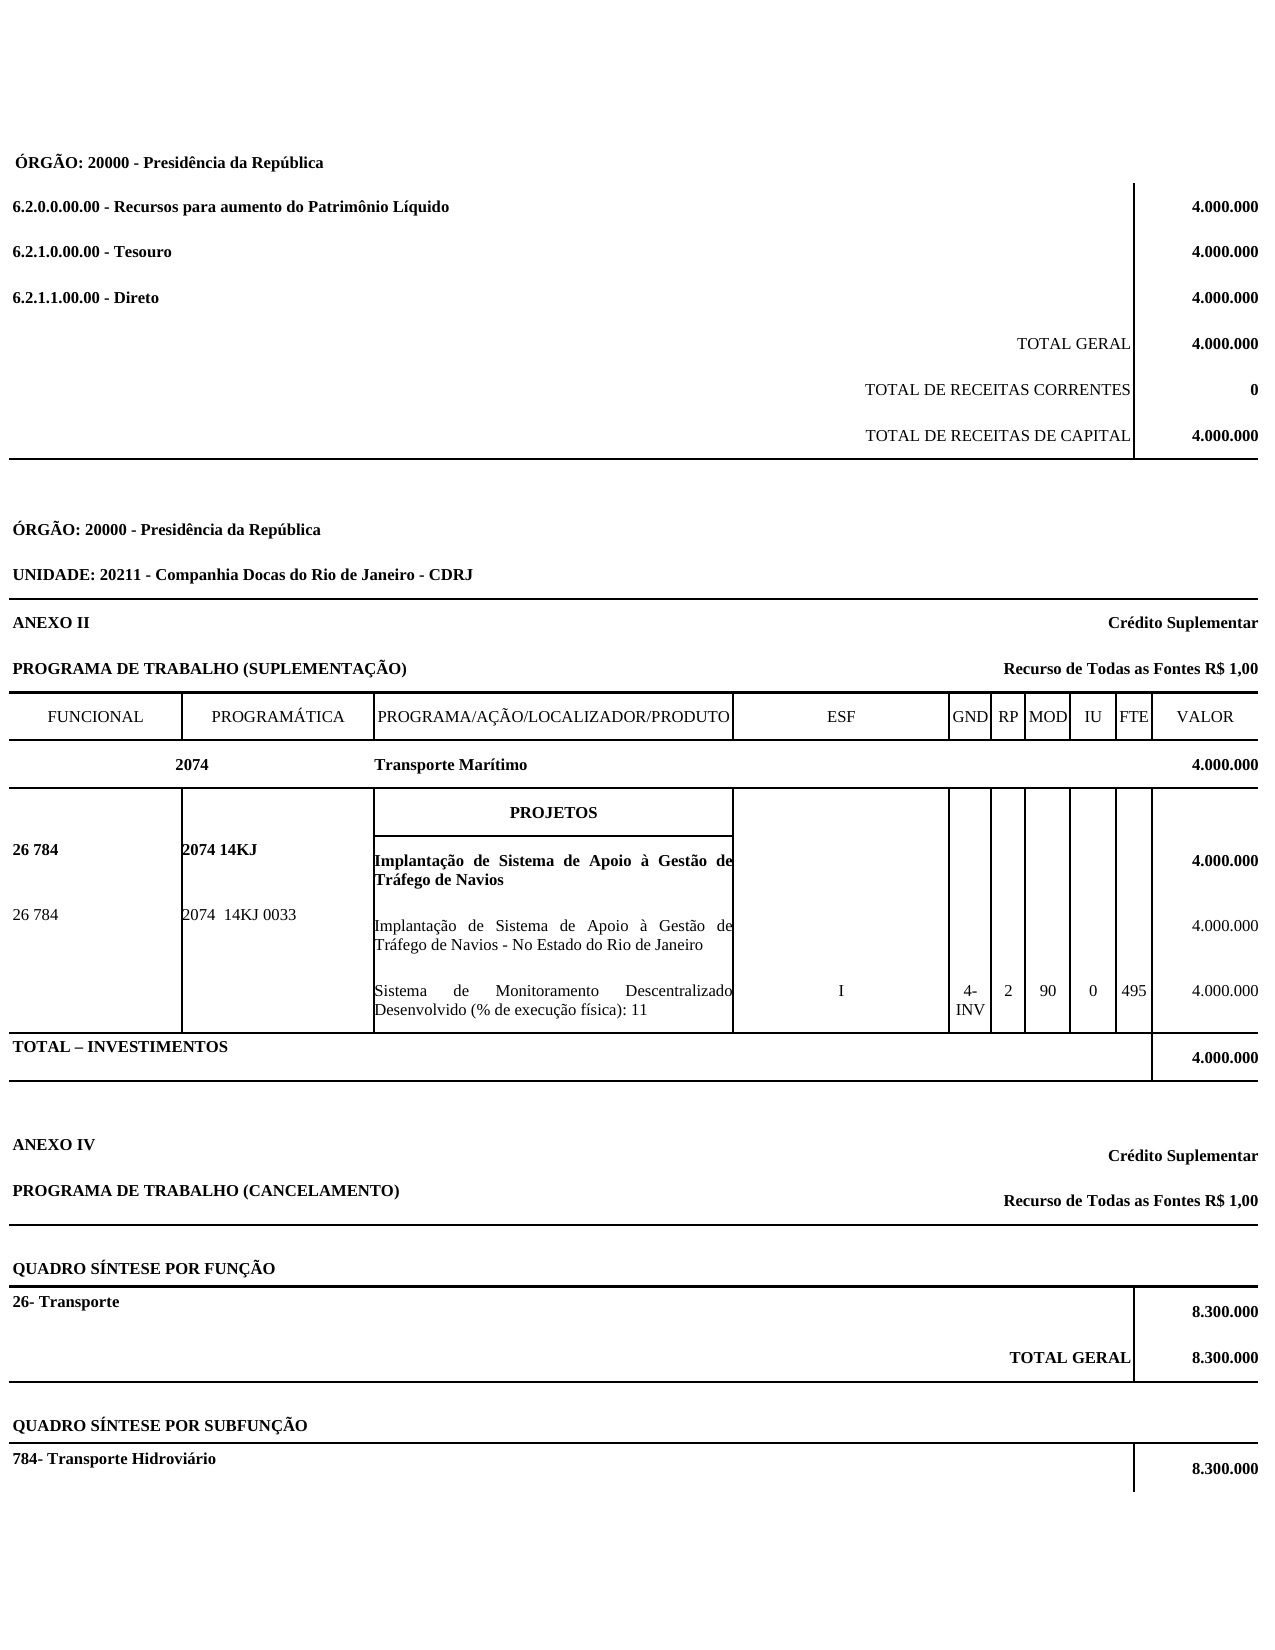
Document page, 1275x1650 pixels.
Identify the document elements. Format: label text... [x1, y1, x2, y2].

table_cell [1258, 691, 1266, 739]
table_cell 4.000.000 [1135, 229, 1258, 275]
table_cell [1258, 1285, 1266, 1335]
table_cell [183, 789, 373, 835]
table_cell 2074 14KJ [183, 835, 373, 902]
table_cell RP [992, 694, 1024, 739]
table_cell 4.000.000 [1135, 275, 1258, 321]
table_cell 4.000.000 [1152, 741, 1258, 787]
table_cell Recurso de Todas as Fontes R$ 1,00 [949, 646, 1258, 691]
table_cell Sistema de Monitoramento Descentralizado Desenvolvido (% de execução física): 11 [375, 967, 732, 1032]
table_cell 4-INV [950, 967, 990, 1032]
table_cell Implantação de Sistema de Apoio à Gestão de Tráfego de Navios - No Estado do Rio de Janeiro [375, 902, 732, 967]
table_cell 26 784 [9, 902, 181, 967]
table_cell 6.2.1.0.00.00 - Tesouro [9, 229, 1133, 275]
table_cell Crédito Suplementar [949, 600, 1258, 646]
table_cell [950, 835, 990, 902]
table_cell 8.300.000 [1135, 1444, 1258, 1492]
table_cell 4.000.000 [1135, 412, 1258, 458]
table_cell [1071, 789, 1115, 835]
table_cell FTE [1117, 694, 1151, 739]
table_cell 8.300.000 [1135, 1288, 1258, 1335]
table_cell [9, 1082, 1152, 1128]
table_cell FUNCIONAL [9, 694, 181, 739]
table_cell [1258, 835, 1266, 902]
table_cell [1026, 789, 1069, 835]
table_cell [1071, 835, 1115, 902]
table_cell GND [950, 694, 990, 739]
table_cell [1258, 1080, 1266, 1128]
table_cell [1258, 552, 1266, 598]
table_cell PROGRAMÁTICA [183, 694, 373, 739]
table_cell [1258, 506, 1266, 552]
table_cell [1258, 275, 1266, 321]
table_cell Implantação de Sistema de Apoio à Gestão de Tráfego de Navios [375, 837, 732, 902]
table_cell [1071, 902, 1115, 967]
table_cell [950, 902, 990, 967]
table_cell IU [1071, 694, 1115, 739]
table_cell TOTAL GERAL [9, 1335, 1133, 1381]
table_cell [1258, 967, 1266, 1032]
table_cell PROGRAMA/AÇÃO/LOCALIZADOR/PRODUTO [375, 694, 732, 739]
table_cell [1026, 902, 1069, 967]
table_cell QUADRO SÍNTESE POR FUNÇÃO [9, 1256, 1258, 1285]
table_cell 4.000.000 [1153, 835, 1258, 902]
table_cell Crédito Suplementar [949, 1128, 1258, 1178]
table_cell [9, 460, 1134, 506]
table_cell 8.300.000 [1135, 1335, 1258, 1381]
table_cell [1258, 1381, 1266, 1412]
table_cell I [734, 967, 948, 1032]
table_cell ANEXO II [9, 600, 949, 646]
table_cell MOD [1026, 694, 1069, 739]
table_cell [1258, 366, 1266, 412]
table_cell 4.000.000 [1135, 183, 1258, 229]
table_cell TOTAL DE RECEITAS CORRENTES [9, 366, 1133, 412]
table_cell [1258, 1413, 1266, 1442]
table_cell VALOR [1153, 694, 1258, 739]
table_cell [1117, 835, 1151, 902]
table_cell 2074 [9, 741, 374, 787]
table_cell PROGRAMA DE TRABALHO (SUPLEMENTAÇÃO) [9, 646, 949, 691]
table_cell [1117, 902, 1151, 967]
table_cell [1258, 1178, 1266, 1224]
table_cell 4.000.000 [1153, 902, 1258, 967]
table_cell 495 [1117, 967, 1151, 1032]
table_cell [1258, 229, 1266, 275]
table_cell 0 [1135, 366, 1258, 412]
table_cell [734, 789, 948, 835]
table_cell [1258, 787, 1266, 835]
table_cell [1258, 598, 1266, 646]
table_cell [1258, 1442, 1266, 1492]
table_cell [1258, 646, 1266, 691]
table_cell ANEXO IV [9, 1128, 949, 1178]
table_cell [992, 835, 1024, 902]
table_cell [950, 789, 990, 835]
table_cell ESF [734, 694, 948, 739]
table_cell Transporte Marítimo [374, 741, 1152, 787]
table_cell [992, 902, 1024, 967]
table_cell 26 784 [9, 835, 181, 902]
table_cell [1258, 1224, 1266, 1256]
table_cell [1258, 1335, 1266, 1381]
table_cell [1258, 1032, 1266, 1080]
table_cell 6.2.1.1.00.00 - Direto [9, 275, 1133, 321]
table_cell 4.000.000 [1153, 967, 1258, 1032]
table_cell TOTAL DE RECEITAS DE CAPITAL [9, 412, 1133, 458]
table_cell 90 [1026, 967, 1069, 1032]
table_cell [9, 1226, 1258, 1256]
table_cell Recurso de Todas as Fontes R$ 1,00 [949, 1178, 1258, 1224]
table_cell ÓRGÃO: 20000 - Presidência da República [9, 506, 1258, 552]
table_cell [734, 902, 948, 967]
table_cell [1117, 789, 1151, 835]
table_cell [1153, 789, 1258, 835]
table_cell [9, 1383, 1258, 1412]
table_cell 26- Transporte [9, 1288, 1133, 1335]
table_cell Projetos [375, 789, 732, 835]
table_cell [1258, 902, 1266, 967]
table_cell QUADRO SÍNTESE POR SUBFUNÇÃO [9, 1413, 1258, 1442]
table_header ÓRGÃO: 20000 - Presidência da República [9, 148, 1258, 183]
table_cell 6.2.0.0.00.00 - Recursos para aumento do Patrimônio Líquido [9, 183, 1133, 229]
table_cell [1258, 739, 1266, 787]
table_cell [1026, 835, 1069, 902]
table_cell [1152, 1082, 1258, 1128]
table_cell 4.000.000 [1153, 1034, 1258, 1080]
table_cell 2074 14KJ 0033 [183, 902, 373, 967]
table_cell 0 [1071, 967, 1115, 1032]
table_cell TOTAL – INVESTIMENTOS [9, 1034, 1151, 1080]
table_header [1258, 148, 1266, 183]
table_cell [1258, 1128, 1266, 1178]
table_cell [1258, 458, 1266, 506]
table_cell 2 [992, 967, 1024, 1032]
table_cell 4.000.000 [1135, 321, 1258, 366]
table_cell [9, 967, 181, 1032]
table_cell [1258, 183, 1266, 229]
table_cell [1258, 1256, 1266, 1285]
table_cell PROGRAMA DE TRABALHO (CANCELAMENTO) [9, 1178, 949, 1224]
table_cell [992, 789, 1024, 835]
table_cell 784- Transporte Hidroviário [9, 1444, 1133, 1492]
table_cell [183, 967, 373, 1032]
table_cell [1258, 412, 1266, 458]
table_cell [1134, 460, 1258, 506]
table_cell [9, 789, 181, 835]
table_cell TOTAL GERAL [9, 321, 1133, 366]
table_cell [734, 835, 948, 902]
table_cell [1258, 321, 1266, 366]
table_cell UNIDADE: 20211 - Companhia Docas do Rio de Janeiro - CDRJ [9, 552, 1258, 598]
